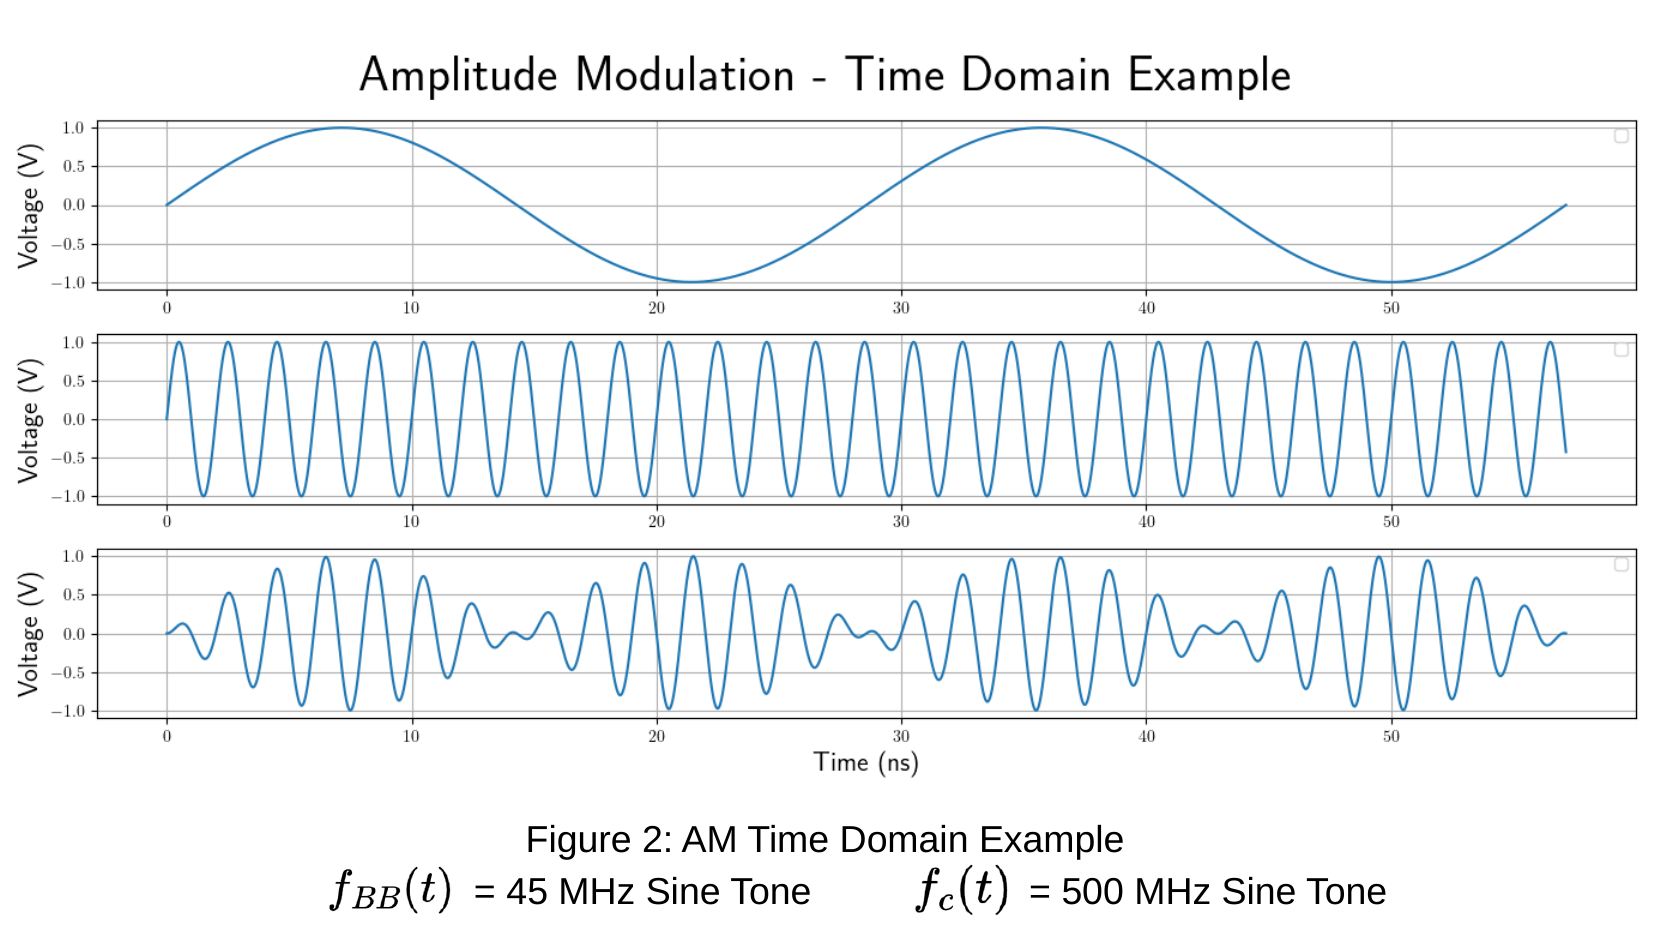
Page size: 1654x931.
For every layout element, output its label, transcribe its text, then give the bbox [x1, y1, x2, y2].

picture [911, 861, 1041, 920]
text_box = 500 MHz Sine Tone [1014, 863, 1427, 921]
picture [0, 40, 1654, 796]
picture [317, 857, 460, 926]
text_box Figure 2: AM Time Domain Example [0, 811, 1651, 869]
text_box = 45 MHz Sine Tone [459, 863, 872, 921]
